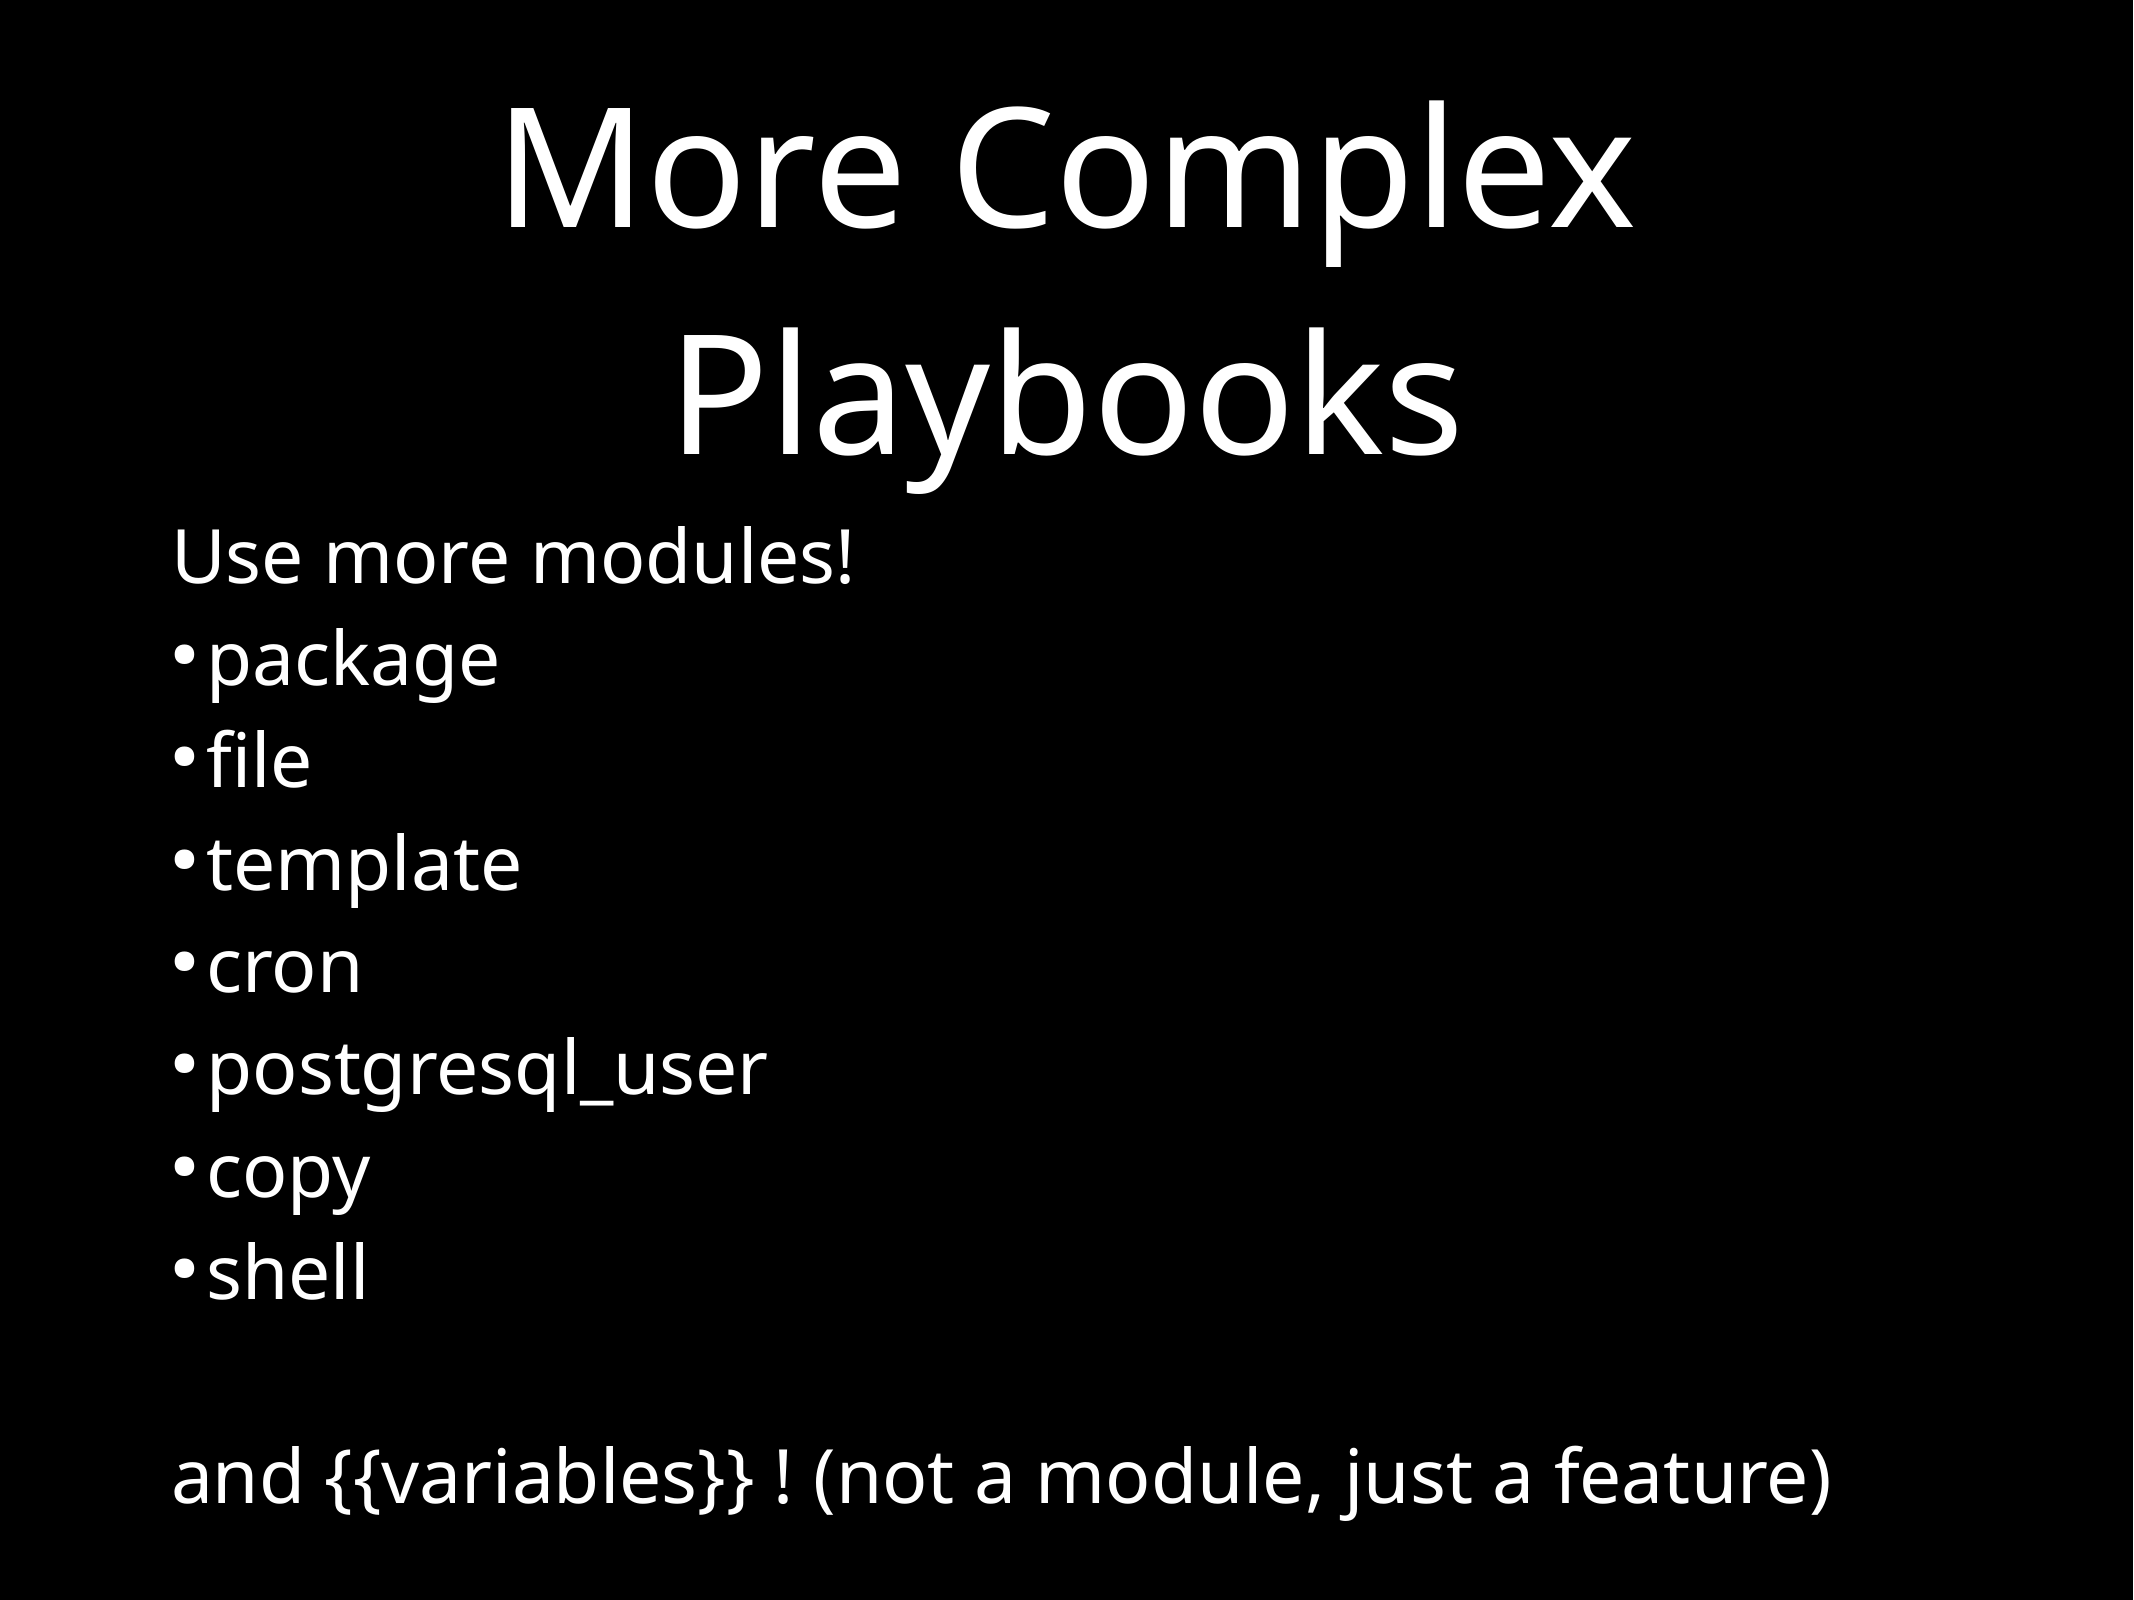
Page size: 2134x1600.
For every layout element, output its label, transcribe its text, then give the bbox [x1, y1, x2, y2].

text_box More Complex Playbooks Use more modules! package file template cron postgresql_user copy shell and {{variables}} ! (not a module, just a feature) [156, 41, 1978, 1367]
